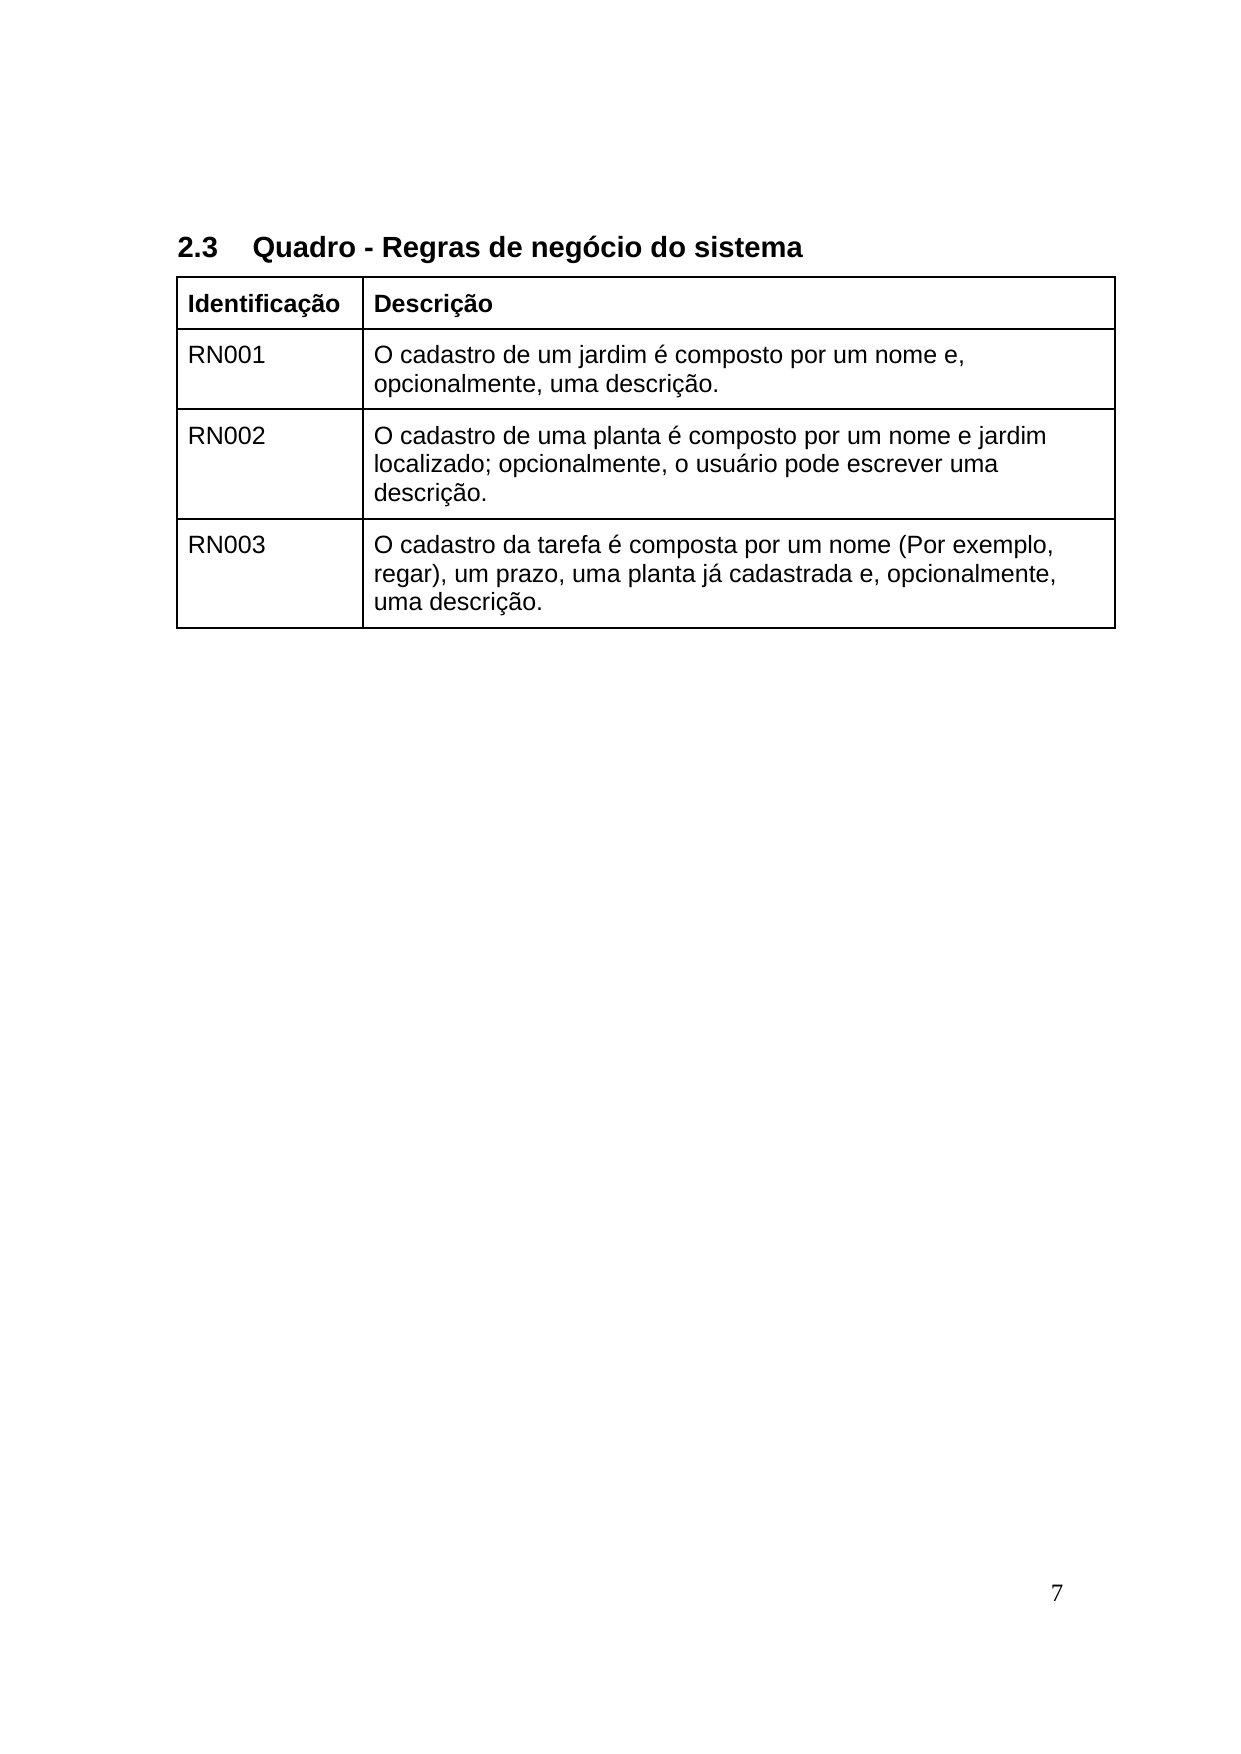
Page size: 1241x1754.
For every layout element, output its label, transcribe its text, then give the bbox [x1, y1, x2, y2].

table_cell O cadastro de uma planta é composto por um nome e jardim localizado; opcionalmente, o usuário pode escrever uma descrição. [364, 410, 1114, 517]
table_cell RN002 [178, 410, 362, 517]
subtitle Quadro - Regras de negócio do sistema [177, 230, 1063, 264]
table_cell O cadastro de um jardim é composto por um nome e, opcionalmente, uma descrição. [364, 330, 1114, 408]
table_header Descrição [364, 278, 1114, 328]
table_cell RN003 [178, 520, 362, 627]
table_header Identificação [178, 278, 362, 328]
table_cell O cadastro da tarefa é composta por um nome (Por exemplo, regar), um prazo, uma planta já cadastrada e, opcionalmente, uma descrição. [364, 520, 1114, 627]
table_cell RN001 [178, 330, 362, 408]
